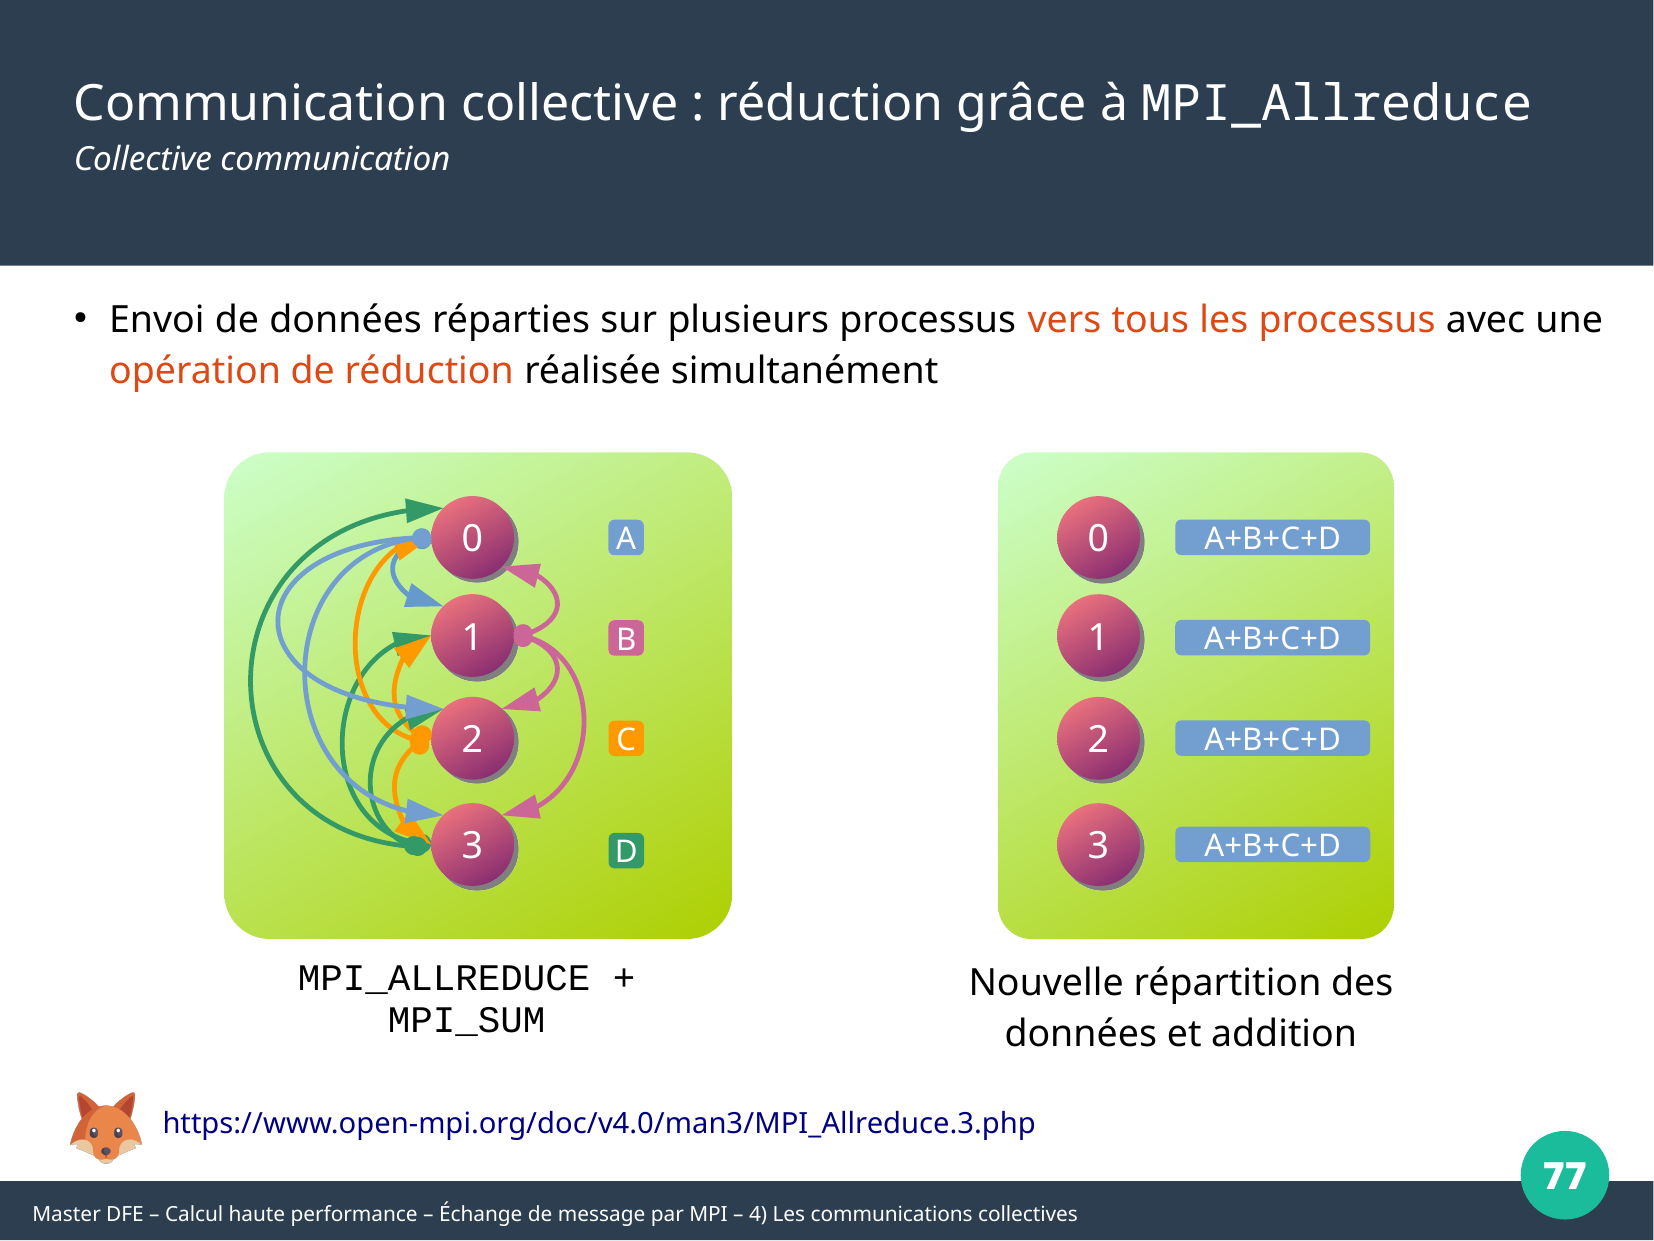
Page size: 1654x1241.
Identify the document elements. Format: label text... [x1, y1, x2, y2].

text_box 3 [431, 803, 514, 886]
text_box [224, 452, 733, 939]
text_box A [608, 519, 644, 556]
text_box 1 [431, 594, 514, 677]
text_box 2 [1057, 696, 1140, 780]
text_box 1 [1057, 594, 1140, 677]
text_box 3 [1057, 803, 1140, 886]
text_box https://www.open-mpi.org/doc/v4.0/man3/MPI_Allreduce.3.php [147, 1094, 1412, 1164]
text_box Communication collective : réduction grâce à MPI_Allreduce Collective communication [59, 59, 1619, 256]
text_box A+B+C+D [1175, 720, 1371, 756]
text_box A+B+C+D [1175, 519, 1371, 556]
picture [70, 1092, 142, 1164]
text_box B [608, 620, 644, 656]
text_box Envoi de données réparties sur plusieurs processus vers tous les processus avec une opération de réduction réalisée simultanément [59, 285, 1619, 455]
text_box 0 [1057, 496, 1140, 579]
text_box D [608, 832, 645, 869]
text_box A+B+C+D [1175, 619, 1371, 656]
text_box A+B+C+D [1175, 826, 1371, 863]
text_box 2 [431, 696, 514, 780]
text_box C [608, 720, 644, 757]
text_box MPI_ALLREDUCE + MPI_SUM [259, 951, 674, 1063]
text_box Master DFE – Calcul haute performance – Échange de message par MPI – 4) Les communications collectives [17, 1191, 1436, 1235]
text_box Nouvelle répartition des données et addition [944, 947, 1418, 1065]
text_box 0 [431, 496, 514, 579]
text_box [998, 455, 1394, 940]
